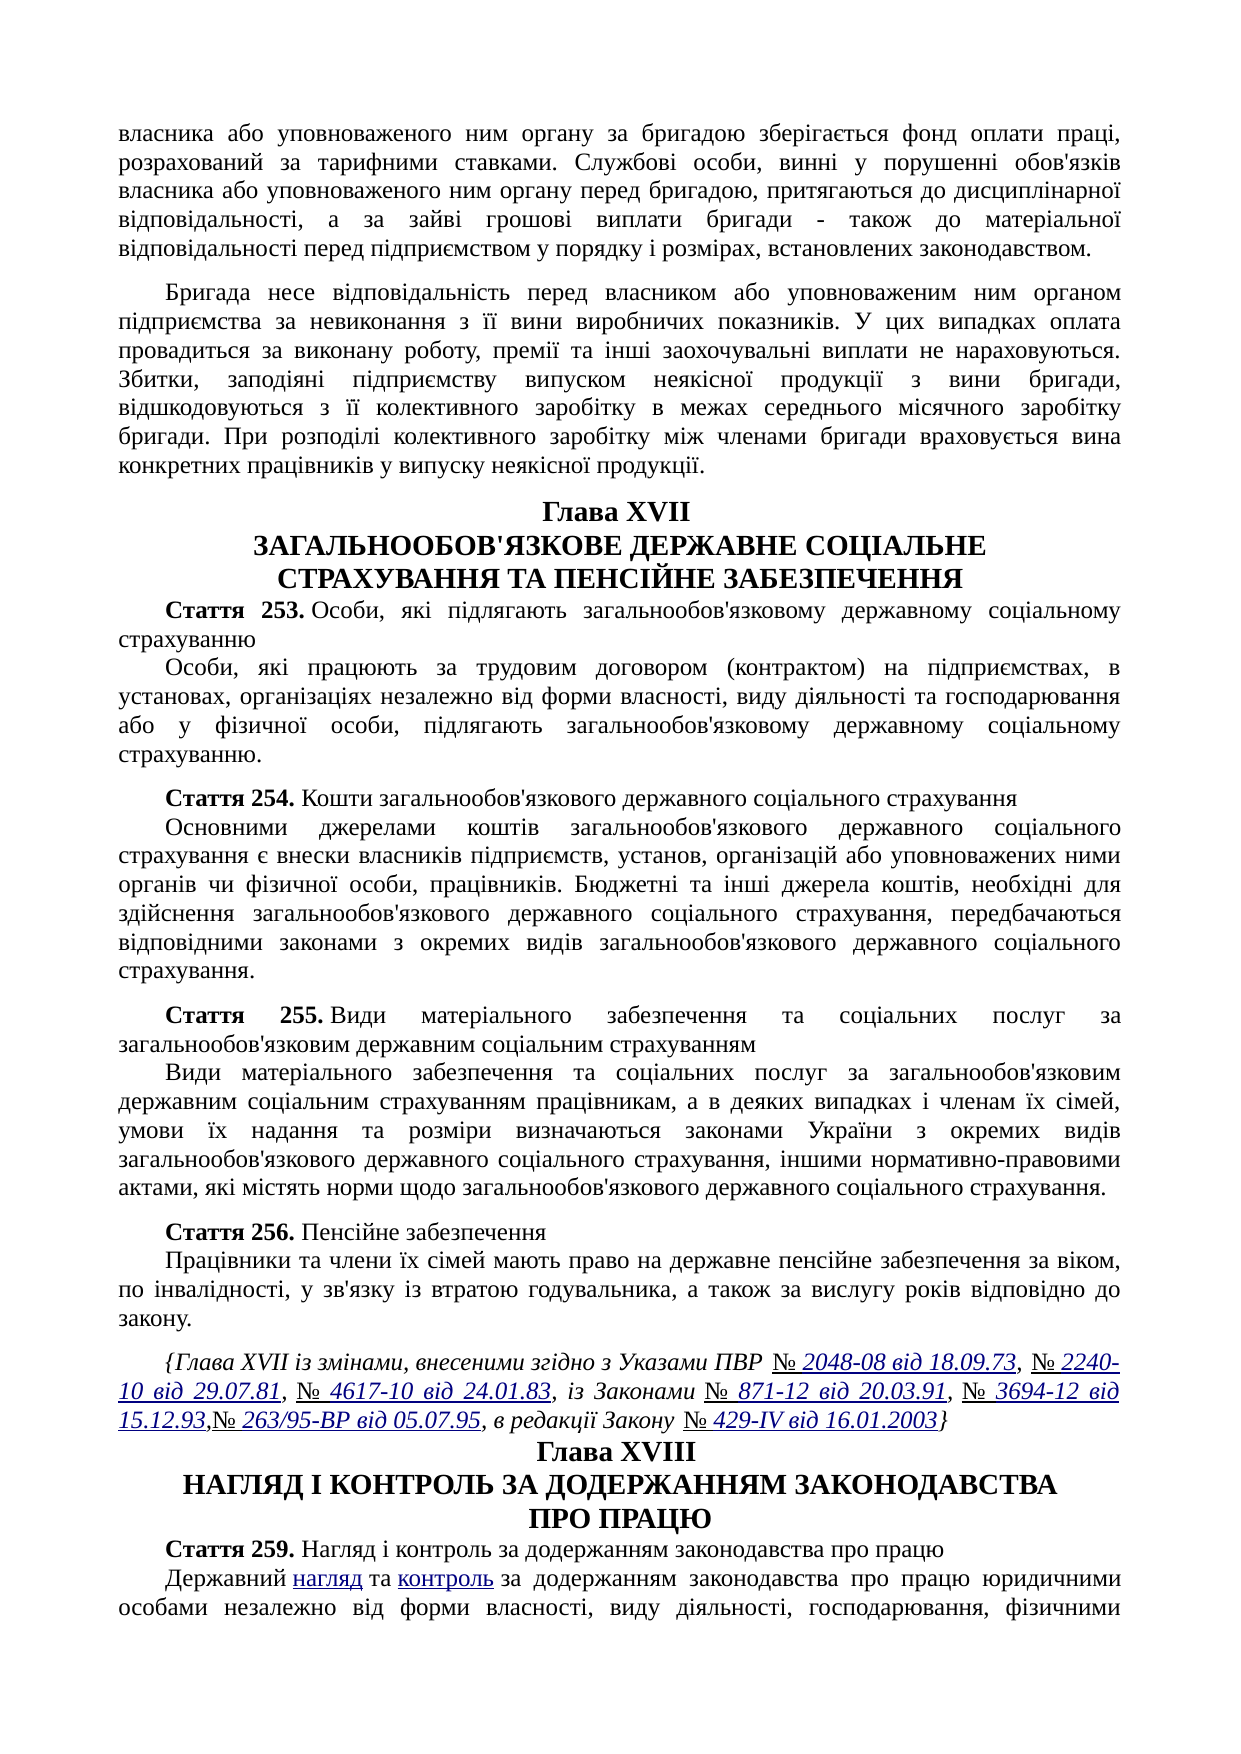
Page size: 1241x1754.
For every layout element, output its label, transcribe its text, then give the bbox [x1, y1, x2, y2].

text власника або уповноваженого ним органу за бригадою зберігається фонд оплати праці, розрахований за тарифними ставками. Службові особи, винні у порушенні обов'язків власника або уповноваженого ним органу перед бригадою, притягаються до дисциплінарної відповідальності, а за зайві грошові виплати бригади - також до матеріальної відповідальності перед підприємством у порядку і розмірах, встановлених законодавством. [118, 118, 1122, 262]
text Стаття 254. Кошти загальнообов'язкового державного соціального страхування [118, 783, 1122, 812]
text Працівники та члени їх сімей мають право на державне пенсійне забезпечення за віком, по інвалідності, у зв'язку із втратою годувальника, а також за вислугу років відповідно до закону. [118, 1246, 1122, 1332]
text {Глава XVII із змінами, внесеними згідно з Указами ПВР № 2048-08 від 18.09.73, № 2240-10 від 29.07.81, № 4617-10 від 24.01.83, із Законами № 871-12 від 20.03.91, № 3694-12 від 15.12.93,№ 263/95-ВР від 05.07.95, в редакції Закону № 429-IV від 16.01.2003} [118, 1347, 1122, 1434]
text Стаття 259. Нагляд і контроль за додержанням законодавства про працю [118, 1534, 1122, 1563]
text Глава XVII ЗАГАЛЬНООБОВ'ЯЗКОВЕ ДЕРЖАВНЕ СОЦІАЛЬНЕ СТРАХУВАННЯ ТА ПЕНСІЙНЕ ЗАБЕЗПЕЧЕННЯ [165, 494, 1075, 595]
text Стаття 253. Особи, які підлягають загальнообов'язковому державному соціальному страхуванню [118, 595, 1122, 652]
text Державний нагляд та контроль за додержанням законодавства про працю юридичними особами незалежно від форми власності, виду діяльності, господарювання, фізичними [118, 1563, 1122, 1621]
text Стаття 255. Види матеріального забезпечення та соціальних послуг за загальнообов'язковим державним соціальним страхуванням [118, 1000, 1122, 1057]
text Особи, які працюють за трудовим договором (контрактом) на підприємствах, в установах, організаціях незалежно від форми власності, виду діяльності та господарювання або у фізичної особи, підлягають загальнообов'язковому державному соціальному страхуванню. [118, 652, 1122, 767]
text Бригада несе відповідальність перед власником або уповноваженим ним органом підприємства за невиконання з її вини виробничих показників. У цих випадках оплата провадиться за виконану роботу, премії та інші заохочувальні виплати не нараховуються. Збитки, заподіяні підприємству випуском неякісної продукції з вини бригади, відшкодовуються з її колективного заробітку в межах середнього місячного заробітку бригади. При розподілі колективного заробітку між членами бригади враховується вина конкретних працівників у випуску неякісної продукції. [118, 277, 1122, 479]
text Основними джерелами коштів загальнообов'язкового державного соціального страхування є внески власників підприємств, установ, організацій або уповноважених ними органів чи фізичної особи, працівників. Бюджетні та інші джерела коштів, необхідні для здійснення загальнообов'язкового державного соціального страхування, передбачаються відповідними законами з окремих видів загальнообов'язкового державного соціального страхування. [118, 812, 1122, 984]
text Глава XVIII НАГЛЯД І КОНТРОЛЬ ЗА ДОДЕРЖАННЯМ ЗАКОНОДАВСТВА ПРО ПРАЦЮ [165, 1434, 1075, 1534]
text Стаття 256. Пенсійне забезпечення [118, 1217, 1122, 1246]
text Види матеріального забезпечення та соціальних послуг за загальнообов'язковим державним соціальним страхуванням працівникам, а в деяких випадках і членам їх сімей, умови їх надання та розміри визначаються законами України з окремих видів загальнообов'язкового державного соціального страхування, іншими нормативно-правовими актами, які містять норми щодо загальнообов'язкового державного соціального страхування. [118, 1057, 1122, 1201]
